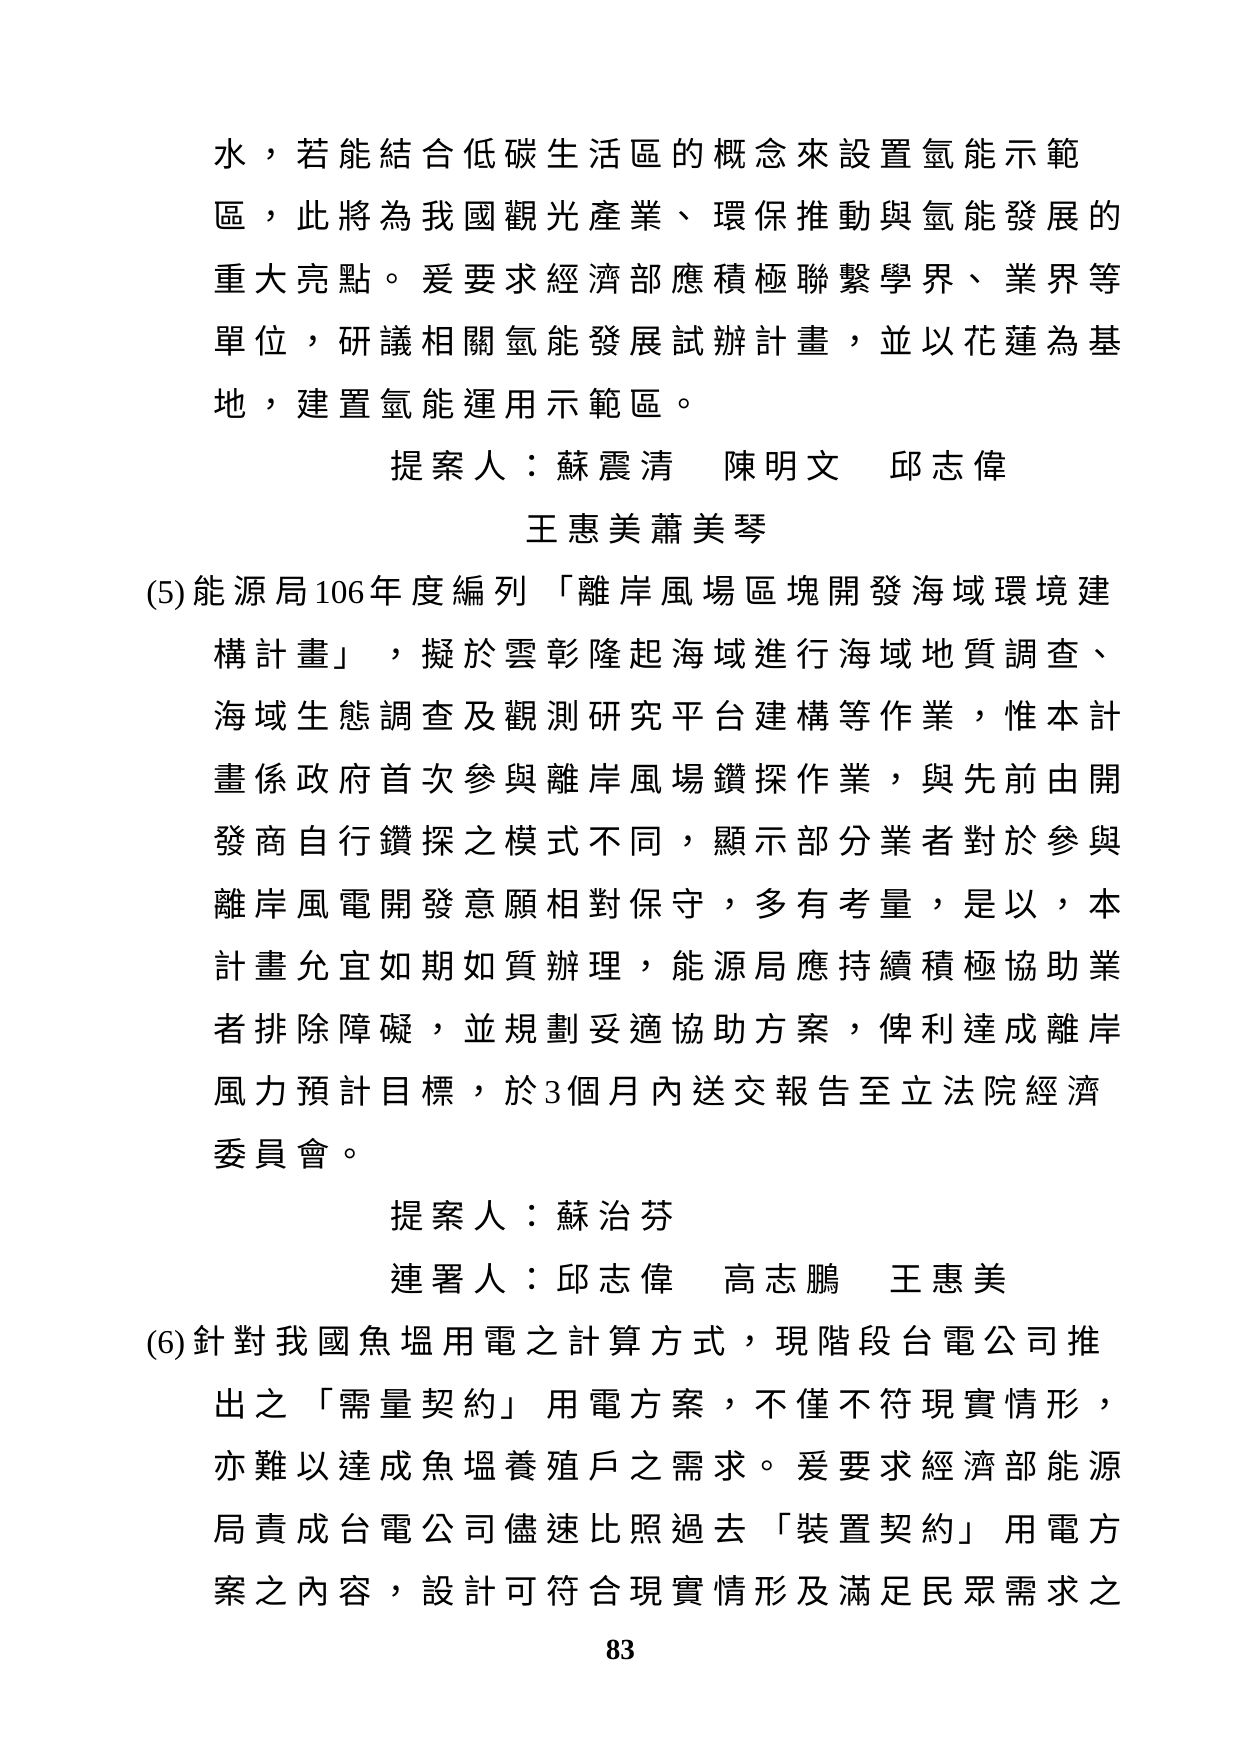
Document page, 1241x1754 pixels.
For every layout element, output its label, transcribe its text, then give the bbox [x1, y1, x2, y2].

text 連署人：邱志偉 高志鵬 王惠美 [379, 1235, 1032, 1298]
list 水，若能結合低碳生活區的概念來設置氫能示範區，此將為我國觀光產業、環保推動與氫能發展的重大亮點。爰要求經濟部應積極聯繫學界、業界等單位，研議相關氫能發展試辦計畫，並以花蓮為基地，建置氫能運用示範區。 [139, 110, 1136, 423]
text 提案人：蘇震清 陳明文 邱志偉 王惠美蕭美琴 [379, 423, 1032, 548]
list 能源局106年度編列「離岸風場區塊開發海域環境建構計畫」，擬於雲彰隆起海域進行海域地質調查、海域生態調查及觀測研究平台建構等作業，惟本計畫係政府首次參與離岸風場鑽探作業，與先前由開發商自行鑽探之模式不同，顯示部分業者對於參與離岸風電開發意願相對保守，多有考量，是以，本計畫允宜如期如質辦理，能源局應持續積極協助業者排除障礙，並規劃妥適協助方案，俾利達成離岸風力預計目標，於3個月內送交報告至立法院經濟委員會。 [139, 548, 1136, 1173]
text 提案人：蘇治芬 [379, 1173, 1032, 1235]
list 針對我國魚塭用電之計算方式，現階段台電公司推出之「需量契約」用電方案，不僅不符現實情形，亦難以達成魚塭養殖戶之需求。爰要求經濟部能源局責成台電公司儘速比照過去「裝置契約」用電方案之內容，設計可符合現實情形及滿足民眾需求之 [139, 1298, 1136, 1610]
